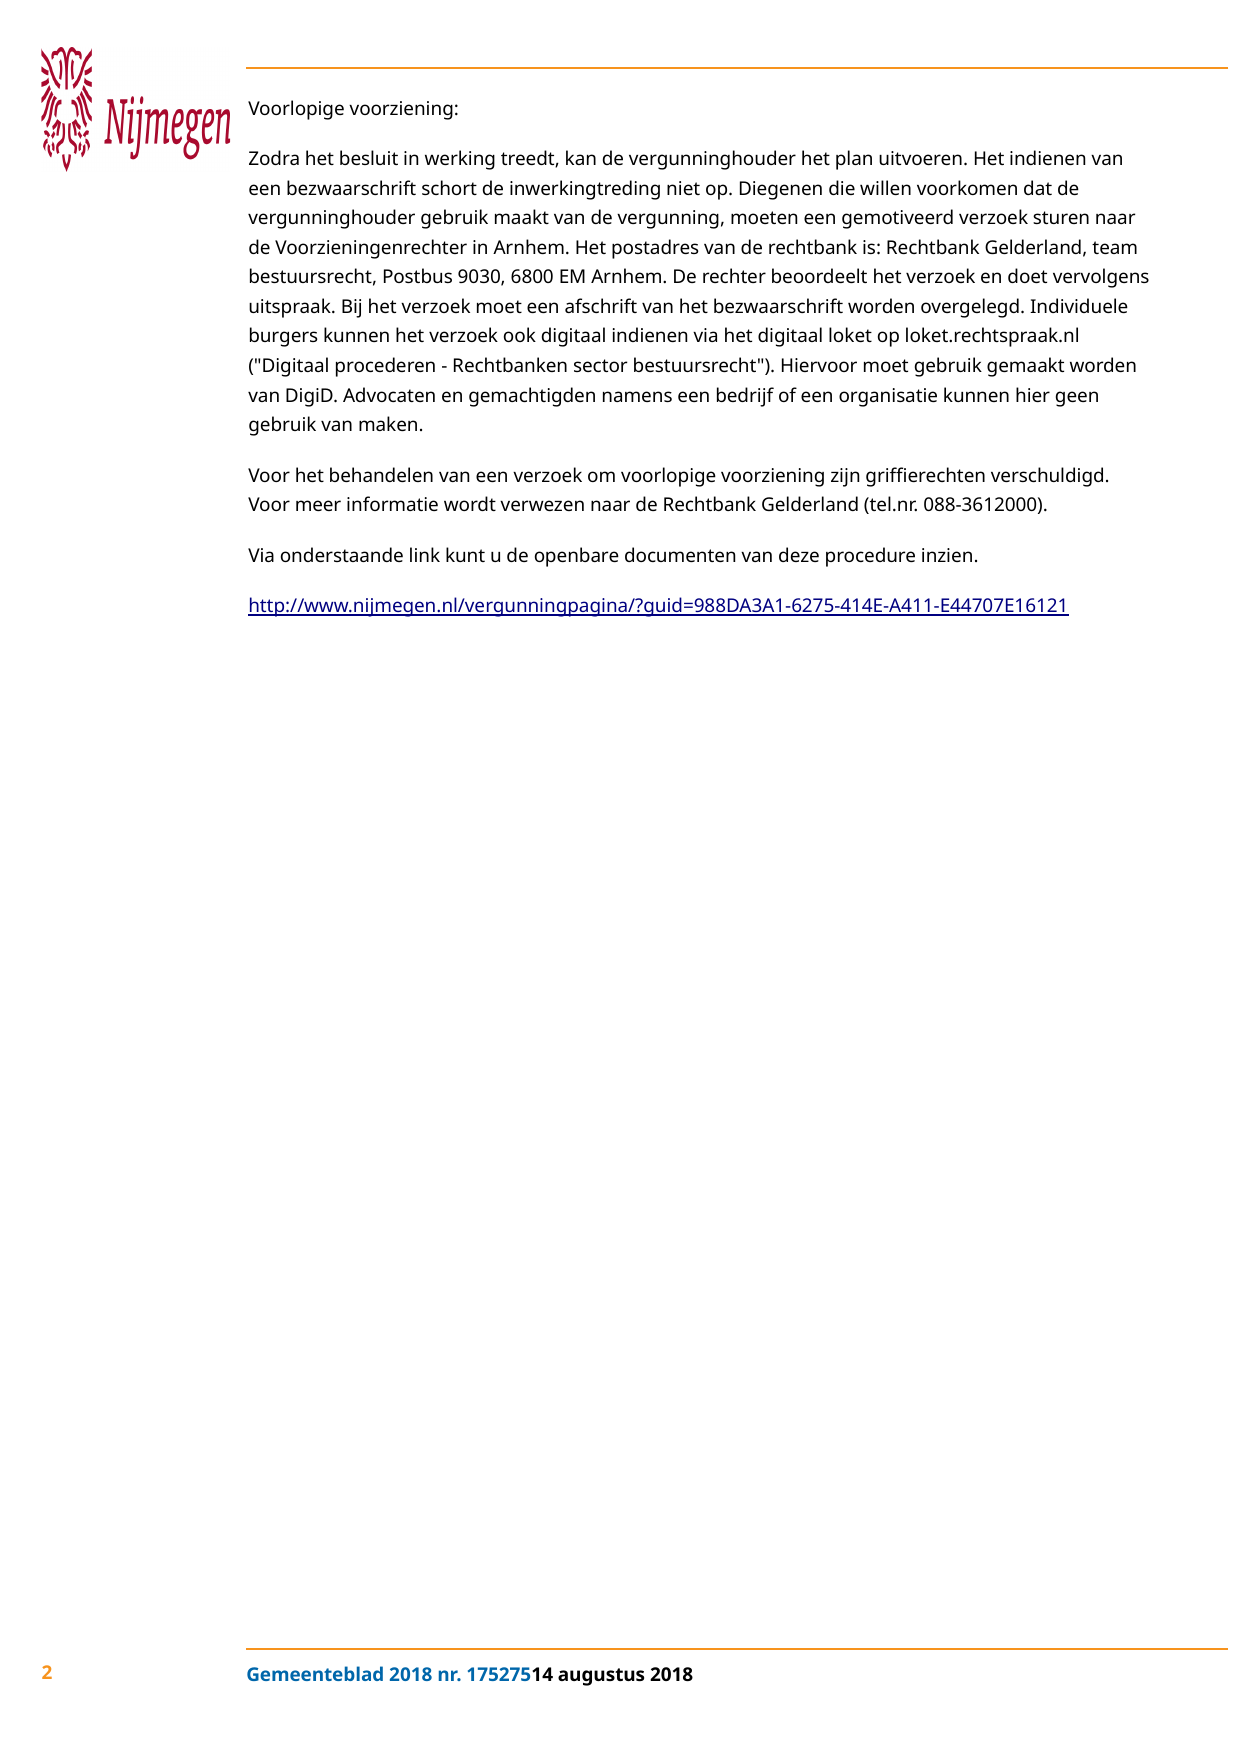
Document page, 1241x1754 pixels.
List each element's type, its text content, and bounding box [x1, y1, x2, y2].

text Via onderstaande link kunt u de openbare documenten van deze procedure inzien. [248, 542, 1152, 568]
text Voorlopige voorziening: [248, 95, 1152, 121]
text Voor het behandelen van een verzoek om voorlopige voorziening zijn griffierechten verschuldigd. Voor meer informatie wordt verwezen naar de Rechtbank Gelderland (tel.nr. 088-3612000). [248, 462, 1152, 517]
picture [41, 47, 231, 172]
text Zodra het besluit in werking treedt, kan de vergunninghouder het plan uitvoeren. Het indienen van een bezwaarschrift schort de inwerkingtreding niet op. Diegenen die willen voorkomen dat de vergunninghouder gebruik maakt van de vergunning, moeten een gemotiveerd verzoek sturen naar de Voorzieningenrechter in Arnhem. Het postadres van de rechtbank is: Rechtbank Gelderland, team bestuursrecht, Postbus 9030, 6800 EM Arnhem. De rechter beoordeelt het verzoek en doet vervolgens uitspraak. Bij het verzoek moet een afschrift van het bezwaarschrift worden overgelegd. Individuele burgers kunnen het verzoek ook digitaal indienen via het digitaal loket op loket.rechtspraak.nl ("Digitaal procederen - Rechtbanken sector bestuursrecht"). Hiervoor moet gebruik gemaakt worden van DigiD. Advocaten en gemachtigden namens een bedrijf of een organisatie kunnen hier geen gebruik van maken. [248, 145, 1152, 437]
text http://www.nijmegen.nl/vergunningpagina/?guid=988DA3A1-6275-414E-A411-E44707E16121 [248, 592, 1152, 618]
